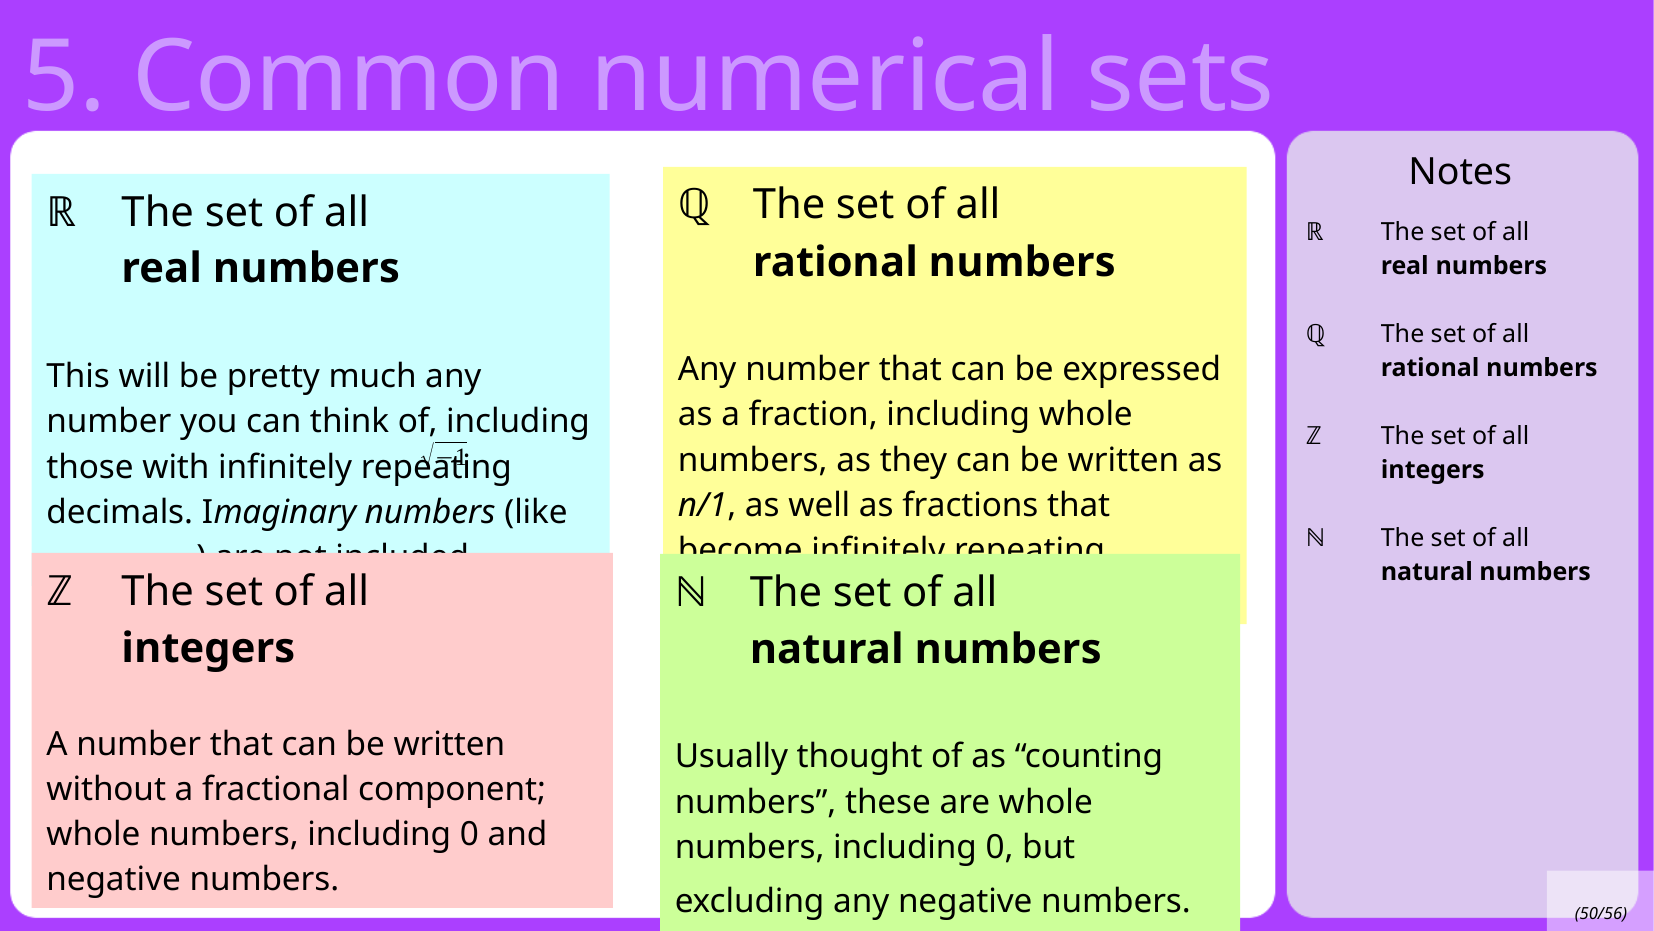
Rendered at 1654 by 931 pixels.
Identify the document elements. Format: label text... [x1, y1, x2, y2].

text_box ℝ The set of all real numbers This will be pretty much any number you can think of, including those with infinitely repeating decimals. Imaginary numbers (like ) are not included. [31, 173, 610, 529]
text_box ℚ The set of all rational numbers Any number that can be expressed as a fraction, including whole numbers, as they can be written as n/1, as well as fractions that become infinitely repeating decimals like 1/3. [663, 166, 1247, 524]
picture [0, 0, 1654, 931]
text_box (56/56) [1546, 877, 1654, 931]
text_box ℕ The set of all natural numbers Usually thought of as “counting numbers”, these are whole numbers, including 0, but excluding any negative numbers. [660, 553, 1241, 903]
text_box Notes [1290, 141, 1631, 199]
chart [414, 440, 473, 471]
title 5. Common numerical sets [22, 13, 1511, 130]
text_box ℤ The set of all integers A number that can be written without a fractional component; whole numbers, including 0 and negative numbers. [31, 552, 613, 900]
text_box ℝ The set of all real numbers ℚ The set of all rational numbers ℤ The set of all integers ℕ The set of all natural numbers [1291, 206, 1637, 567]
